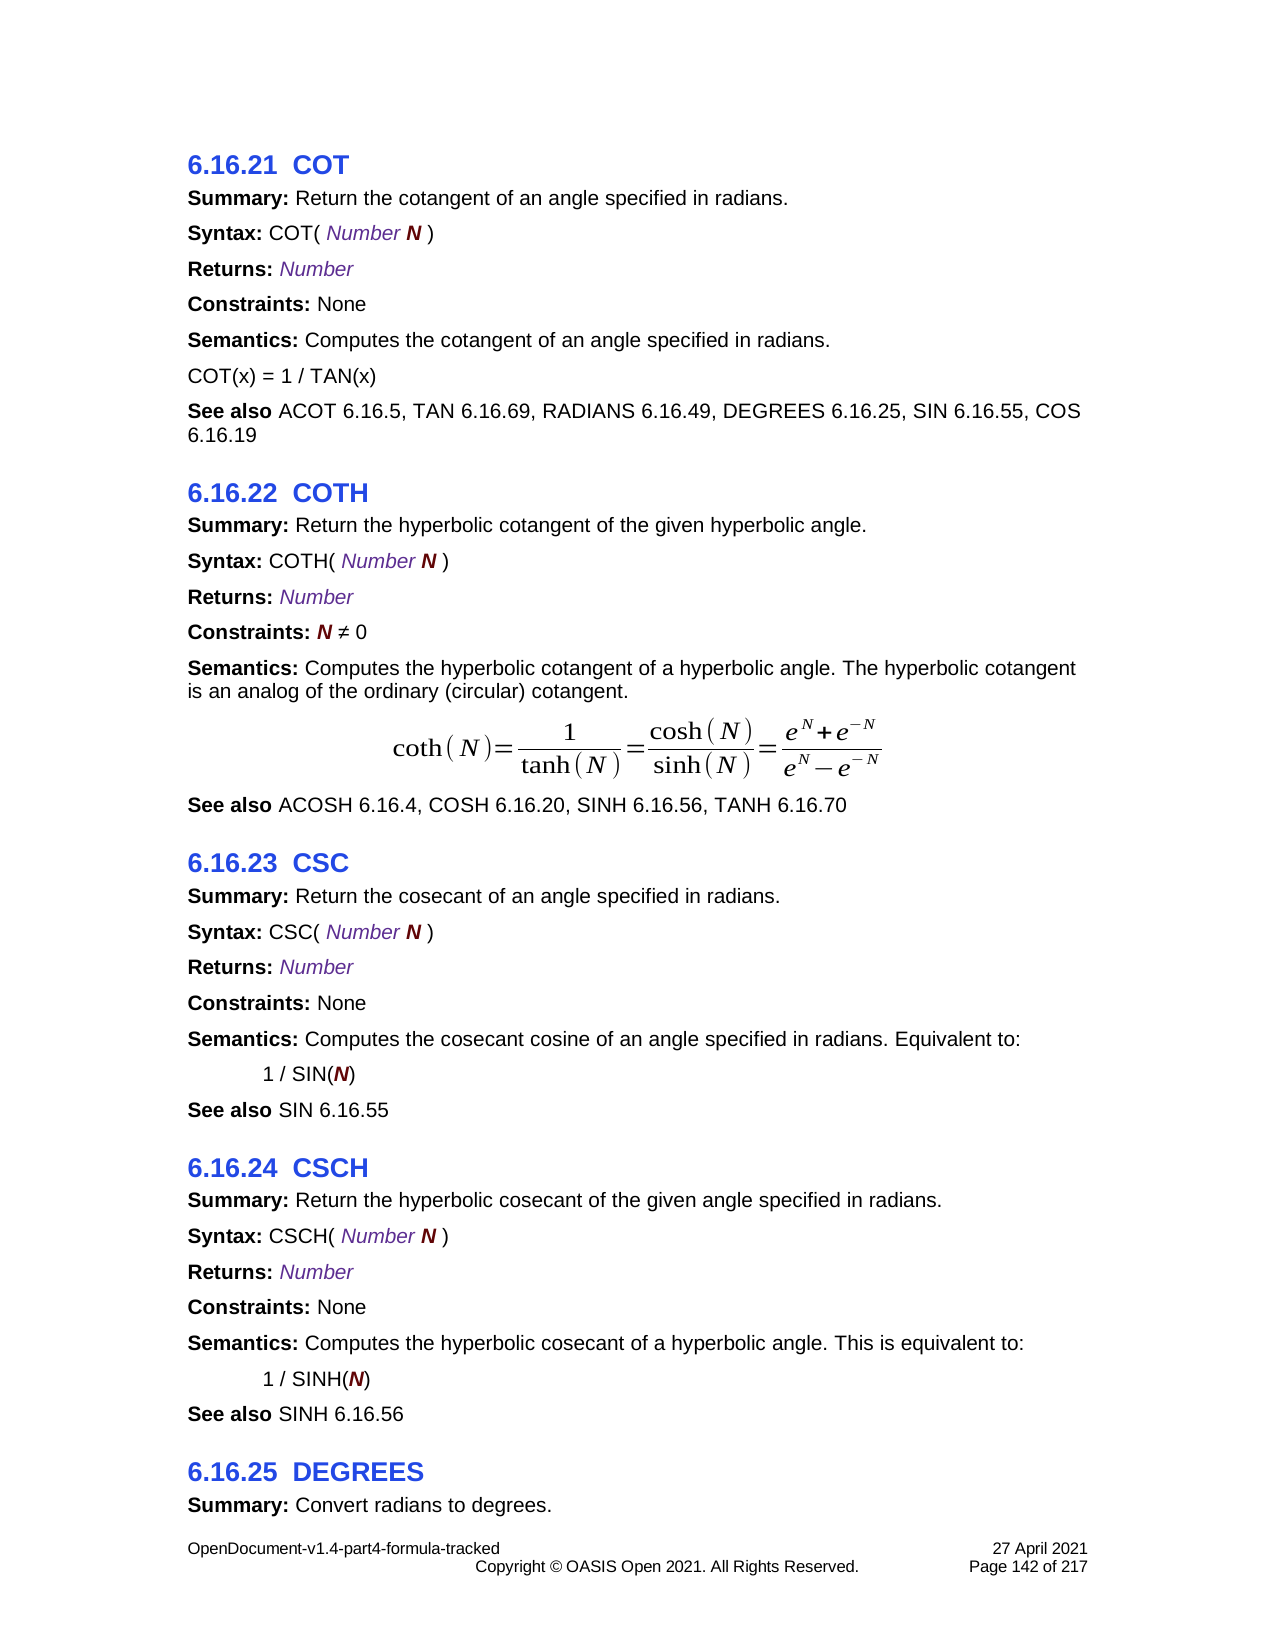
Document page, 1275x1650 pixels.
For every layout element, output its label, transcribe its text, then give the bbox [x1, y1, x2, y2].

text Semantics: Computes the cosecant cosine of an angle specified in radians. Equivalent to: [187, 1027, 1088, 1051]
text Summary: Return the cosecant of an angle specified in radians. [187, 884, 1088, 908]
text Summary: Convert radians to degrees. [187, 1493, 1088, 1517]
text Summary: Return the cotangent of an angle specified in radians. [187, 186, 1088, 209]
text Semantics: Computes the hyperbolic cosecant of a hyperbolic angle. This is equivalent to: [187, 1331, 1088, 1355]
text Constraints: None [187, 1296, 1088, 1319]
text Returns: Number [187, 585, 1088, 609]
text Returns: Number [187, 1260, 1088, 1284]
subtitle COTH [187, 478, 1088, 508]
subtitle DEGREES [187, 1457, 1088, 1487]
text Constraints: None [187, 293, 1088, 316]
text See also SINH 6.16.56 [187, 1403, 1088, 1426]
text See also SIN 6.16.55 [187, 1098, 1088, 1122]
subtitle CSC [187, 848, 1088, 878]
text 1 / SINH(N) [187, 1367, 1088, 1391]
subtitle CSCH [187, 1153, 1088, 1183]
text Constraints: None [187, 991, 1088, 1015]
text Constraints: N ≠ 0 [187, 621, 1088, 644]
text COT(x) = 1 / TAN(x) [187, 364, 1088, 388]
text Returns: Number [187, 257, 1088, 281]
text Summary: Return the hyperbolic cosecant of the given angle specified in radians. [187, 1189, 1088, 1212]
text Returns: Number [187, 956, 1088, 979]
text Syntax: CSCH( Number N ) [187, 1224, 1088, 1248]
text See also ACOT 6.16.5, TAN 6.16.69, RADIANS 6.16.49, DEGREES 6.16.25, SIN 6.16.55, COS 6.16.19 [187, 400, 1088, 447]
text Syntax: COTH( Number N ) [187, 549, 1088, 573]
text Semantics: Computes the hyperbolic cotangent of a hyperbolic angle. The hyperbolic cotangent is an analog of the ordinary (circular) cotangent. [187, 656, 1088, 703]
text See also ACOSH 6.16.4, COSH 6.16.20, SINH 6.16.56, TANH 6.16.70 [187, 794, 1088, 817]
text 1 / SIN(N) [187, 1063, 1088, 1086]
text Syntax: CSC( Number N ) [187, 920, 1088, 944]
text Summary: Return the hyperbolic cotangent of the given hyperbolic angle. [187, 514, 1088, 537]
text Semantics: Computes the cotangent of an angle specified in radians. [187, 328, 1088, 352]
text Syntax: COT( Number N ) [187, 222, 1088, 245]
subtitle COT [187, 150, 1088, 180]
